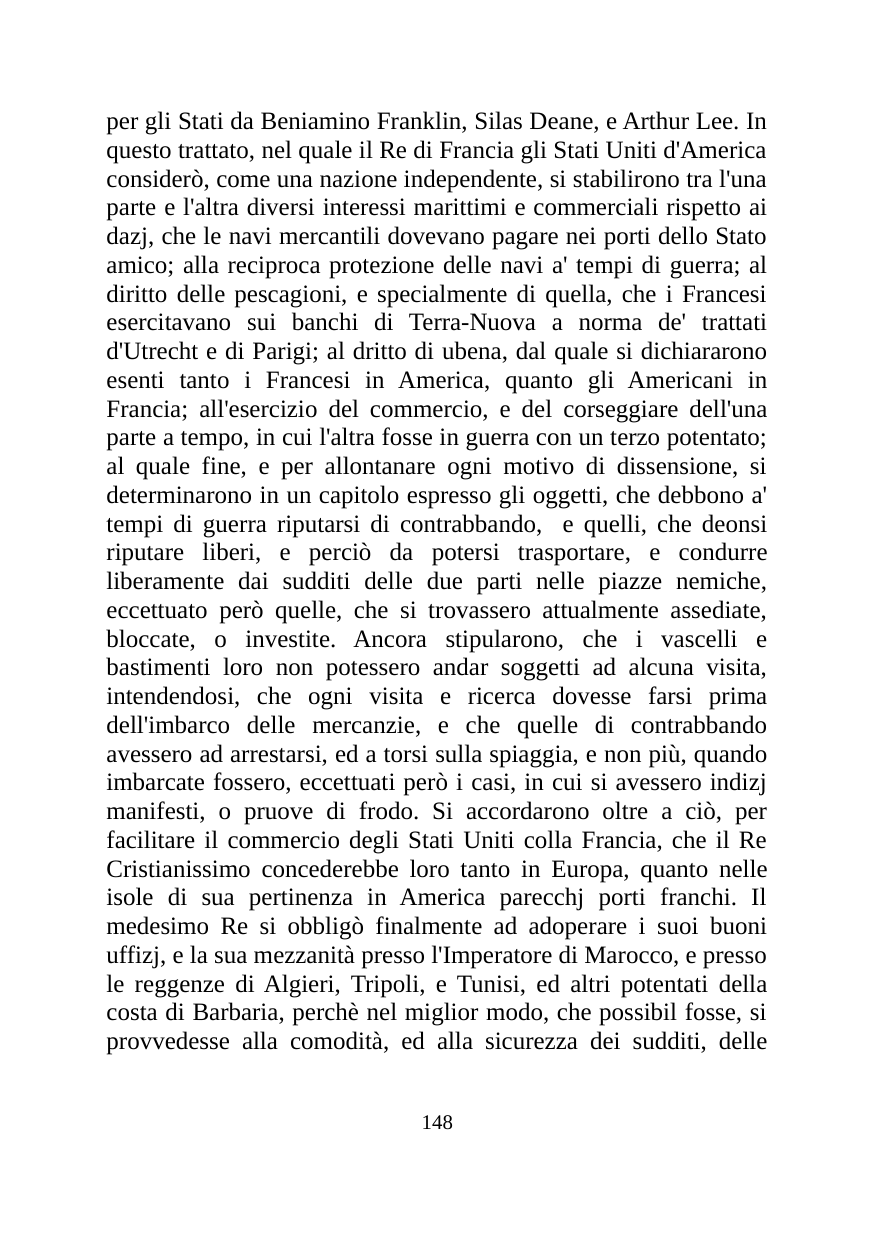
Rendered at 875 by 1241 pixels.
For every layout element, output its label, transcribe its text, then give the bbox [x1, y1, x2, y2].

text per gli Stati da Beniamino Franklin, Silas Deane, e Arthur Lee. In questo trattato, nel quale il Re di Francia gli Stati Uniti d'America considerò, come una nazione independente, si stabilirono tra l'una parte e l'altra diversi interessi marittimi e commerciali rispetto ai dazj, che le navi mercantili dovevano pagare nei porti dello Stato amico; alla reciproca protezione delle navi a' tempi di guerra; al diritto delle pescagioni, e specialmente di quella, che i Francesi esercitavano sui banchi di Terra-Nuova a norma de' trattati d'Utrecht e di Parigi; al dritto di ubena, dal quale si dichiararono esenti tanto i Francesi in America, quanto gli Americani in Francia; all'esercizio del commercio, e del corseggiare dell'una parte a tempo, in cui l'altra fosse in guerra con un terzo potentato; al quale fine, e per allontanare ogni motivo di dissensione, si determinarono in un capitolo espresso gli oggetti, che debbono a' tempi di guerra riputarsi di contrabbando, e quelli, che deonsi riputare liberi, e perciò da potersi trasportare, e condurre liberamente dai sudditi delle due parti nelle piazze nemiche, eccettuato però quelle, che si trovassero attualmente assediate, bloccate, o investite. Ancora stipularono, che i vascelli e bastimenti loro non potessero andar soggetti ad alcuna visita, intendendosi, che ogni visita e ricerca dovesse farsi prima dell'imbarco delle mercanzie, e che quelle di contrabbando avessero ad arrestarsi, ed a torsi sulla spiaggia, e non più, quando imbarcate fossero, eccettuati però i casi, in cui si avessero indizj manifesti, o pruove di frodo. Si accordarono oltre a ciò, per facilitare il commercio degli Stati Uniti colla Francia, che il Re Cristianissimo concederebbe loro tanto in Europa, quanto nelle isole di sua pertinenza in America parecchj porti franchi. Il medesimo Re si obbligò finalmente ad adoperare i suoi buoni uffizj, e la sua mezzanità presso l'Imperatore di Marocco, e presso le reggenze di Algieri, Tripoli, e Tunisi, ed altri potentati della costa di Barbaria, perchè nel miglior modo, che possibil fosse, si provvedesse alla comodità, ed alla sicurezza dei sudditi, delle [106, 106, 768, 1055]
